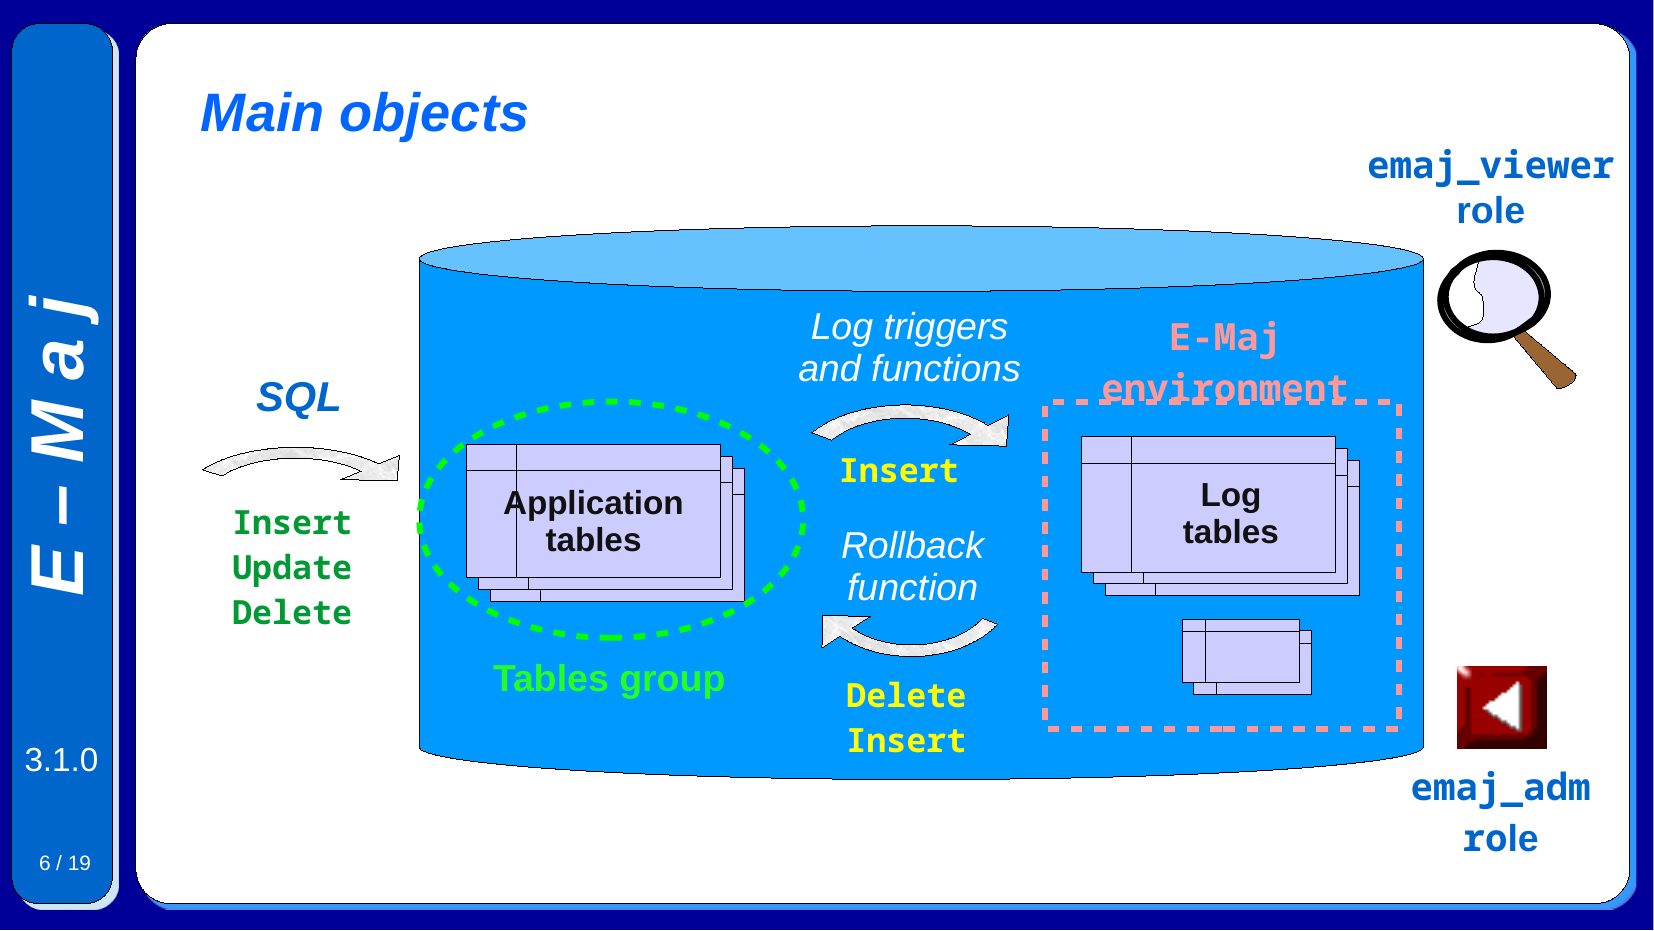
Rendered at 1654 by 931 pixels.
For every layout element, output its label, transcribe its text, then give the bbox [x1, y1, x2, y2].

text_box Insert [817, 439, 981, 494]
text_box Log tables [1138, 468, 1323, 561]
text_box [419, 260, 1424, 780]
text_box Tables group [478, 649, 768, 707]
text_box SQL [194, 366, 404, 428]
text_box emaj_adm role [1395, 752, 1609, 859]
text_box Application tables [448, 476, 739, 569]
text_box [1440, 252, 1577, 389]
text_box emaj_viewer role [1352, 131, 1630, 233]
text_box Rollback function [755, 516, 1070, 616]
picture [1457, 666, 1547, 749]
text_box Insert Update Delete [183, 491, 402, 626]
text_box [202, 447, 400, 481]
text_box Delete Insert [802, 664, 1010, 759]
title Main objects [200, 34, 1575, 191]
text_box Log triggers and functions [761, 298, 1058, 398]
text_box E-Maj environment [1086, 303, 1369, 406]
